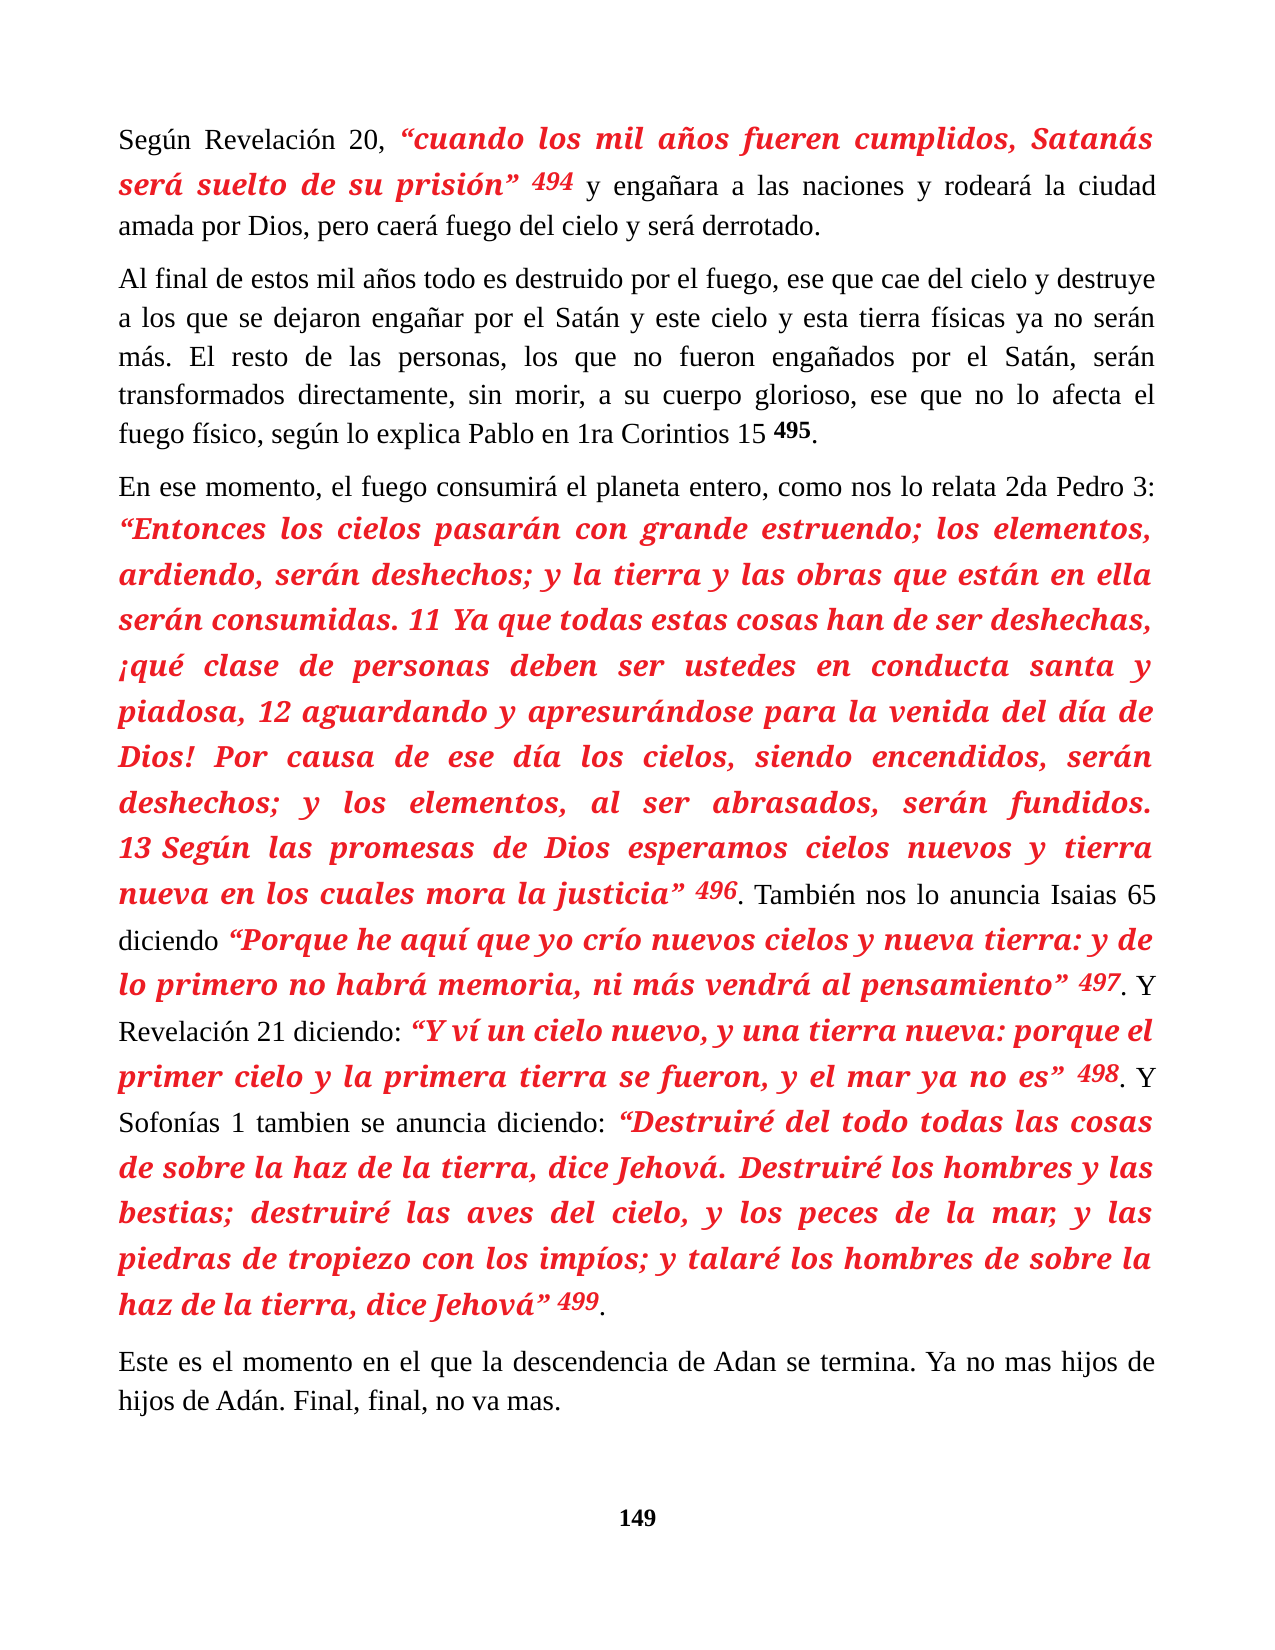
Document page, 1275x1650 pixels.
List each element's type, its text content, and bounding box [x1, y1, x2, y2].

text Según Revelación 20, “cuando los mil años fueren cumplidos, Satanás será suelto de su prisión” y engañara a las naciones y rodeará la ciudad amada por Dios, pero caerá fuego del cielo y será derrotado. [118, 118, 1157, 242]
text Al final de estos mil años todo es destruido por el fuego, ese que cae del cielo y destruye a los que se dejaron engañar por el Satán y este cielo y esta tierra físicas ya no serán más. El resto de las personas, los que no fueron engañados por el Satán, serán transformados directamente, sin morir, a su cuerpo glorioso, ese que no lo afecta el fuego físico, según lo explica Pablo en 1ra Corintios 15 . [118, 262, 1157, 449]
text Este es el momento en el que la descendencia de Adan se termina. Ya no mas hijos de hijos de Adán. Final, final, no va mas. [118, 1344, 1157, 1416]
text En ese momento, el fuego consumirá el planeta entero, como nos lo relata 2da Pedro 3: “Entonces los cielos pasarán con grande estruendo; los elementos, ardiendo, serán deshechos; y la tierra y las obras que están en ella serán consumidas. 11 Ya que todas estas cosas han de ser deshechas, ¡qué clase de personas deben ser ustedes en conducta santa y piadosa, 12 aguardando y apresurándose para la venida del día de Dios! Por causa de ese día los cielos, siendo encendidos, serán deshechos; y los elementos, al ser abrasados, serán fundidos. 13 Según las promesas de Dios esperamos cielos nuevos y tierra nueva en los cuales mora la justicia” . También nos lo anuncia Isaias 65 diciendo “Porque he aquí que yo crío nuevos cielos y nueva tierra: y de lo primero no habrá memoria, ni más vendrá al pensamiento” . Y Revelación 21 diciendo: “Y ví un cielo nuevo, y una tierra nueva: porque el primer cielo y la primera tierra se fueron, y el mar ya no es” . Y Sofonías 1 tambien se anuncia diciendo: “Destruiré del todo todas las cosas de sobre la haz de la tierra, dice Jehová. Destruiré los hombres y las bestias; destruiré las aves del cielo, y los peces de la mar, y las piedras de tropiezo con los impíos; y talaré los hombres de sobre la haz de la tierra, dice Jehová” . [118, 469, 1157, 1324]
